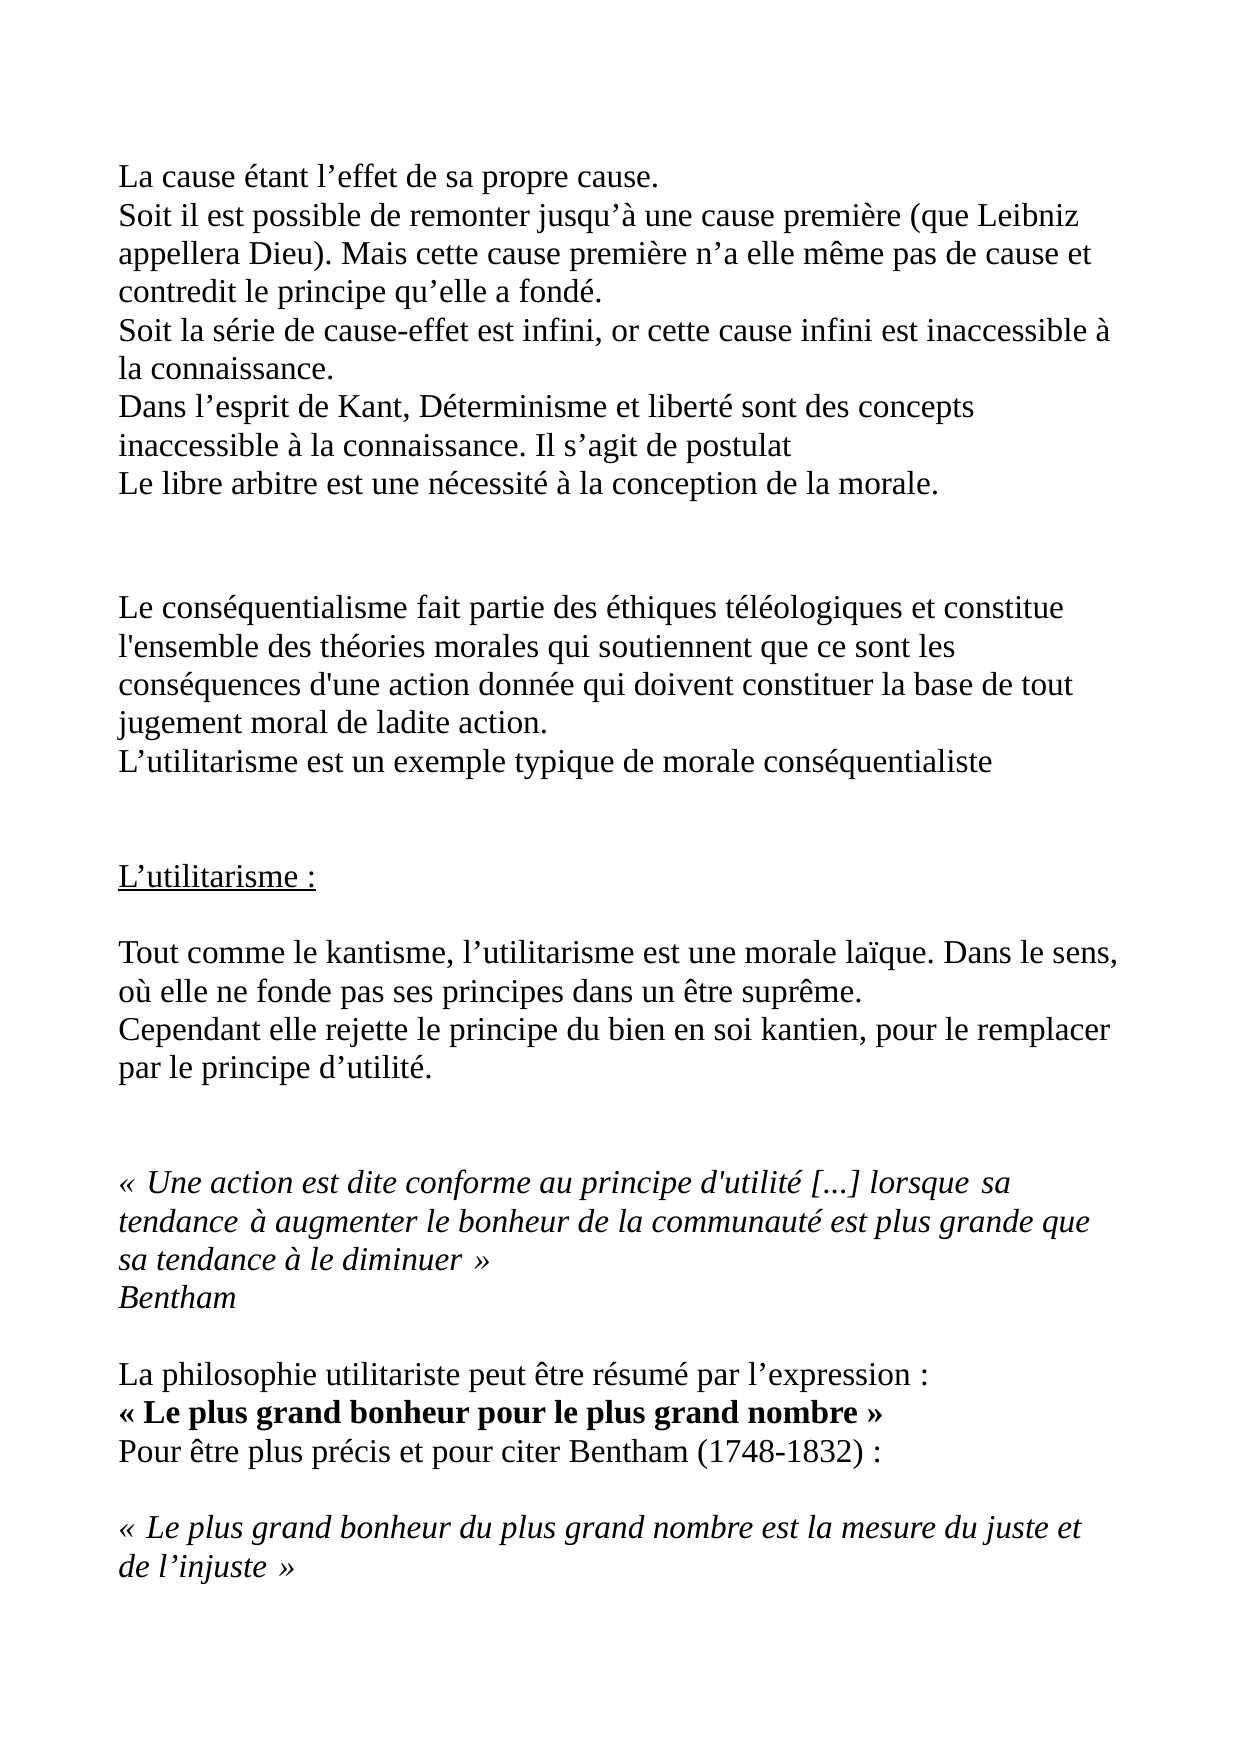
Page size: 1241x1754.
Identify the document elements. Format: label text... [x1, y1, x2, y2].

text « Le plus grand bonheur pour le plus grand nombre » [118, 1393, 1122, 1431]
text « Une action est dite conforme au principe d'utilité [...] lorsque sa tendance à augmenter le bonheur de la communauté est plus grande que sa tendance à le diminuer » [118, 1163, 1122, 1278]
text « Le plus grand bonheur du plus grand nombre est la mesure du juste et de l’injuste » [118, 1508, 1122, 1584]
text Tout comme le kantisme, l’utilitarisme est une morale laïque. Dans le sens, où elle ne fonde pas ses principes dans un être suprême. [118, 933, 1122, 1009]
text Cependant elle rejette le principe du bien en soi kantien, pour le remplacer par le principe d’utilité. [118, 1009, 1122, 1086]
text La philosophie utilitariste peut être résumé par l’expression : [118, 1354, 1122, 1393]
text Le libre arbitre est une nécessité à la conception de la morale. [118, 463, 1122, 501]
text Soit la série de cause-effet est infini, or cette cause infini est inaccessible à la connaissance. [118, 310, 1122, 386]
text La cause étant l’effet de sa propre cause. [118, 156, 1122, 195]
text Le conséquentialisme fait partie des éthiques téléologiques et constitue l'ensemble des théories morales qui soutiennent que ce sont les conséquences d'une action donnée qui doivent constituer la base de tout jugement moral de ladite action. [118, 588, 1122, 741]
text Pour être plus précis et pour citer Bentham (1748-1832) : [118, 1431, 1122, 1469]
text Soit il est possible de remonter jusqu’à une cause première (que Leibniz appellera Dieu). Mais cette cause première n’a elle même pas de cause et contredit le principe qu’elle a fondé. [118, 195, 1122, 310]
text L’utilitarisme : [118, 856, 1122, 894]
text Dans l’esprit de Kant, Déterminisme et liberté sont des concepts inaccessible à la connaissance. Il s’agit de postulat [118, 386, 1122, 463]
text Bentham [118, 1278, 1122, 1316]
text L’utilitarisme est un exemple typique de morale conséquentialiste [118, 741, 1122, 779]
